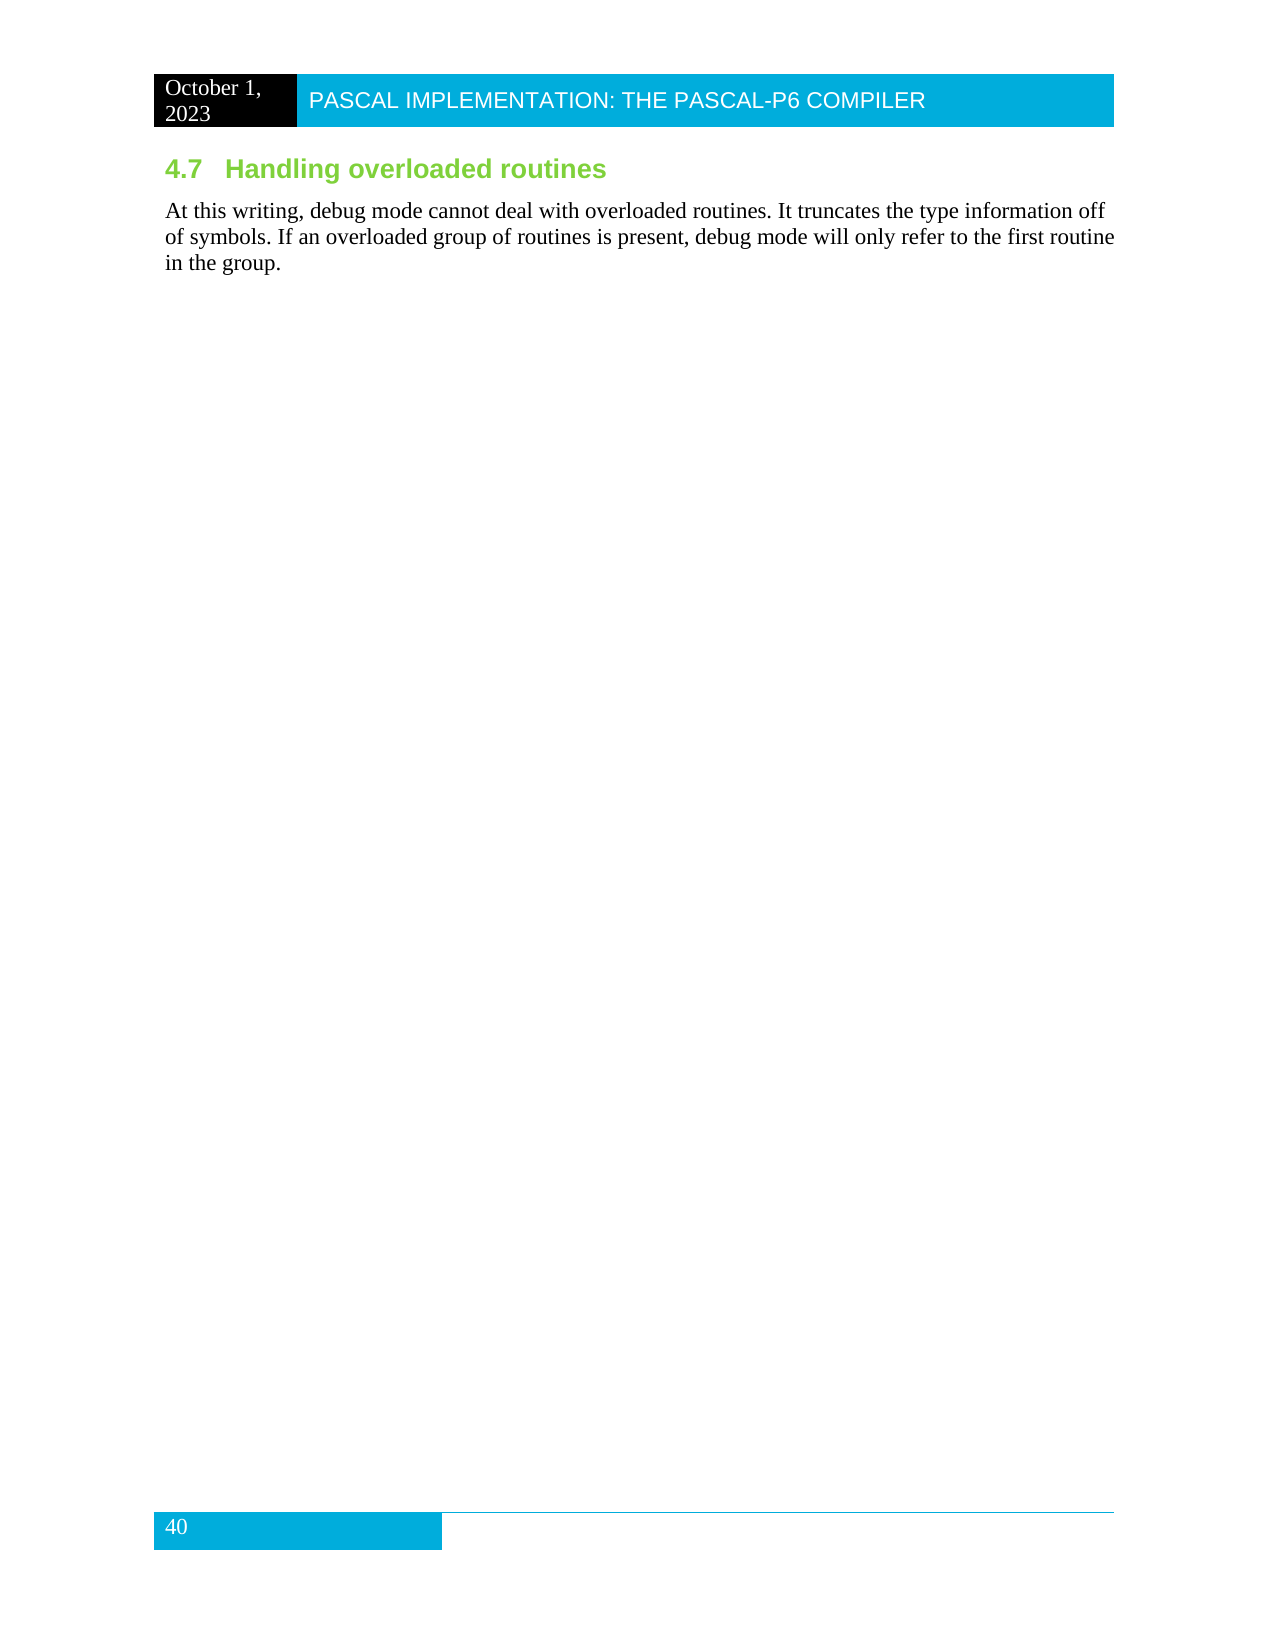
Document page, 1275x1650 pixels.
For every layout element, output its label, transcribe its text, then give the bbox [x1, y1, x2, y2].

subtitle Handling overloaded routines [165, 153, 1125, 184]
text At this writing, debug mode cannot deal with overloaded routines. It truncates the type information off of symbols. If an overloaded group of routines is present, debug mode will only refer to the first routine in the group. [165, 197, 1125, 276]
